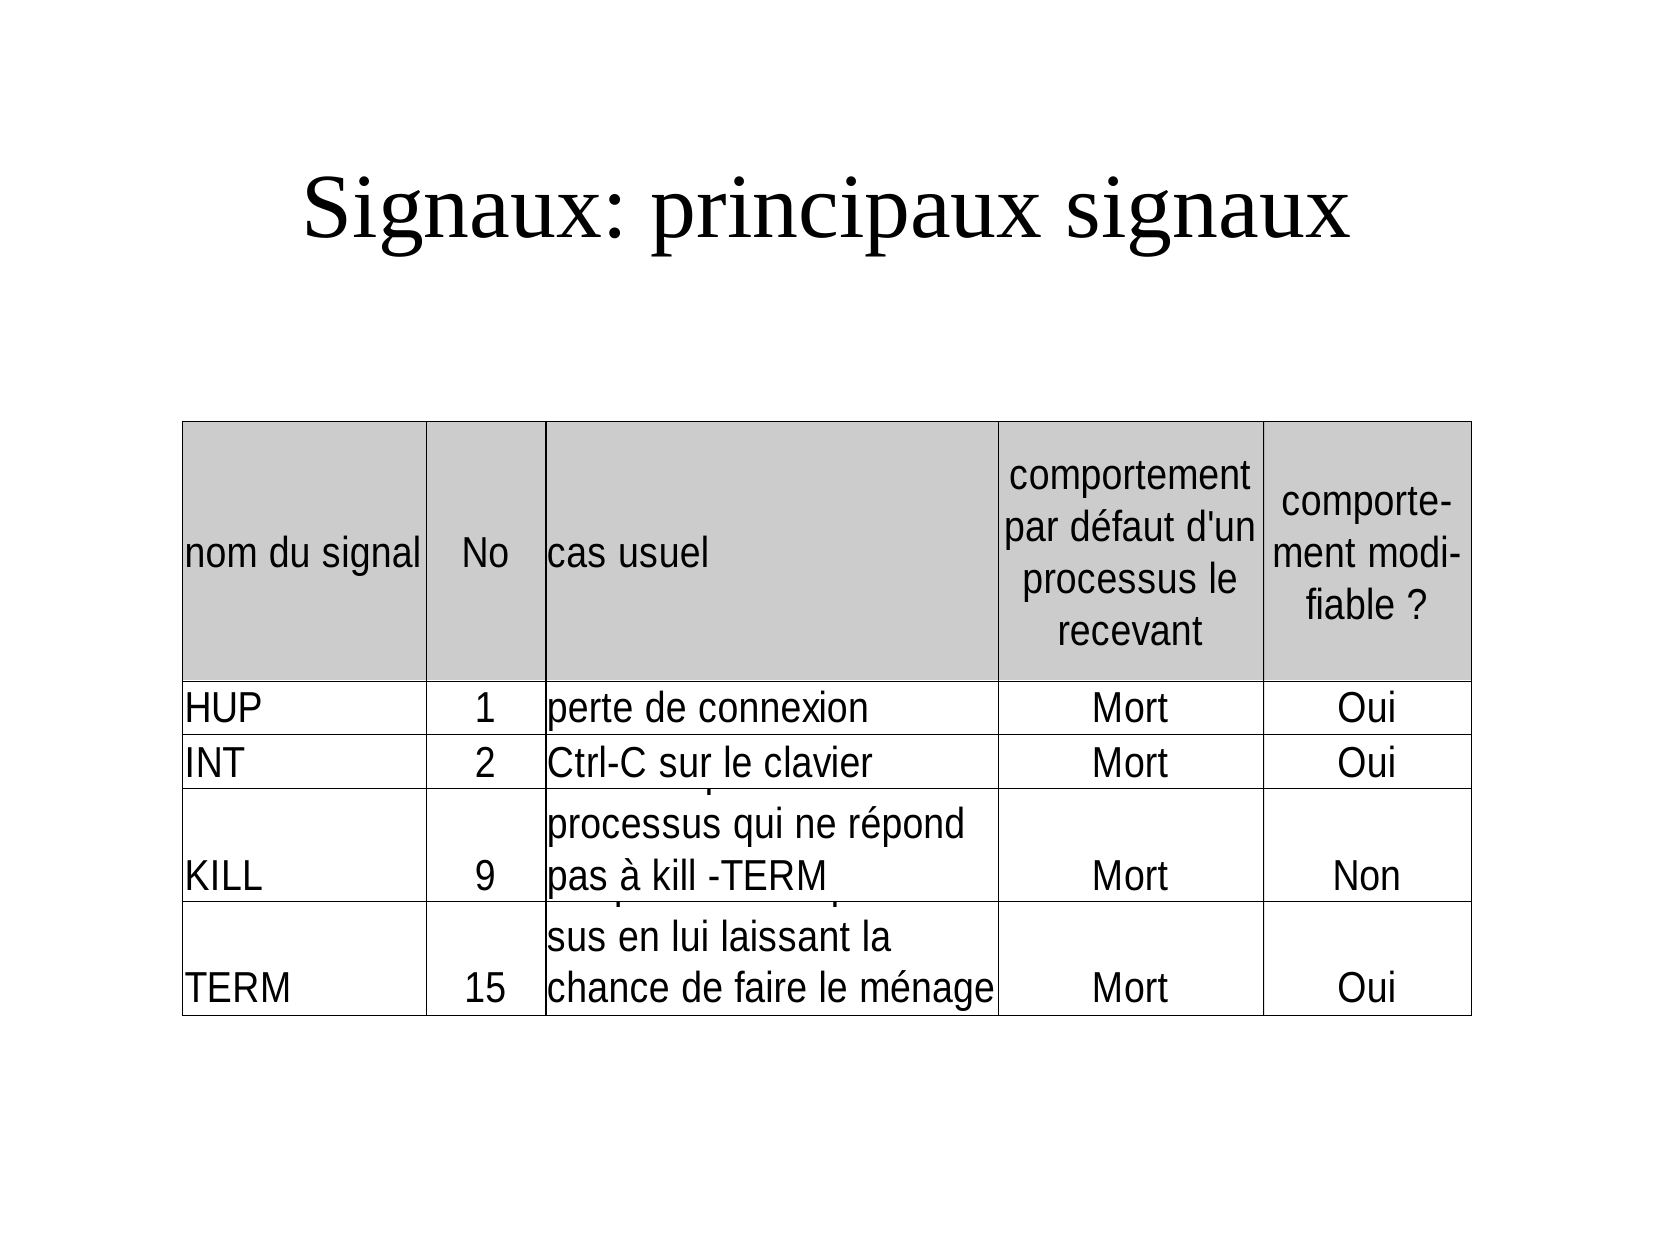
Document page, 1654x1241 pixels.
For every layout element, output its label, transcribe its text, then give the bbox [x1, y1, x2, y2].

chart [180, 419, 1473, 1063]
title Signaux: principaux signaux [121, 102, 1534, 311]
